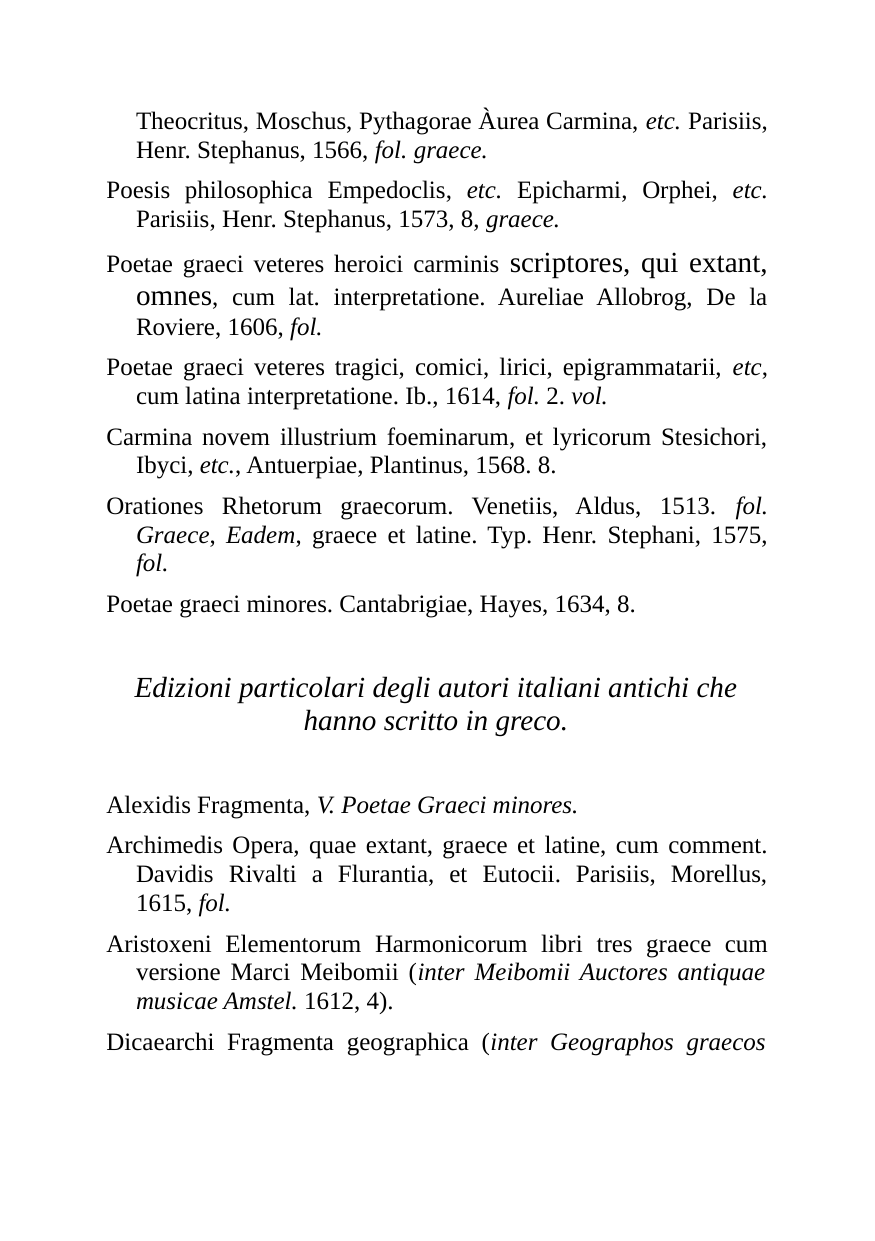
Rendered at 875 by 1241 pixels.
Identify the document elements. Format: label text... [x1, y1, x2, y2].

text Poetae graeci minores. Cantabrigiae, Hayes, 1634, 8. [106, 589, 768, 618]
text Dicaearchi Fragmenta geographica (inter Geographos graecos [106, 1027, 768, 1055]
text Theocritus, Moschus, Pythagorae Àurea Carmina, etc. Parisiis, Henr. Stephanus, 1566, fol. graece. [106, 106, 768, 164]
text Aristoxeni Elementorum Harmonicorum libri tres graece cum versione Marci Meibomii (inter Meibomii Auctores antiquae musicae Amstel. 1612, 4). [106, 929, 768, 1015]
text Poetae graeci veteres tragici, comici, lirici, epigrammatarii, etc, cum latina interpretatione. Ib., 1614, fol. 2. vol. [106, 352, 768, 410]
text Edizioni particolari degli autori italiani antichi che hanno scritto in greco. [106, 670, 768, 737]
text Carmina novem illustrium foeminarum, et lyricorum Stesichori, Ibyci, etc., Antuerpiae, Plantinus, 1568. 8. [106, 422, 768, 479]
text Poetae graeci veteres heroici carminis scriptores, qui extant, omnes, cum lat. interpretatione. Aureliae Allobrog, De la Roviere, 1606, fol. [106, 245, 768, 341]
text Orationes Rhetorum graecorum. Venetiis, Aldus, 1513. fol. Graece, Eadem, graece et latine. Typ. Henr. Stephani, 1575, fol. [106, 491, 768, 577]
text Archimedis Opera, quae extant, graece et latine, cum comment. Davidis Rivalti a Flurantia, et Eutocii. Parisiis, Morellus, 1615, fol. [106, 831, 768, 917]
text Poesis philosophica Empedoclis, etc. Epicharmi, Orphei, etc. Parisiis, Henr. Stephanus, 1573, 8, graece. [106, 176, 768, 233]
text Alexidis Fragmenta, V. Poetae Graeci minores. [106, 790, 768, 819]
